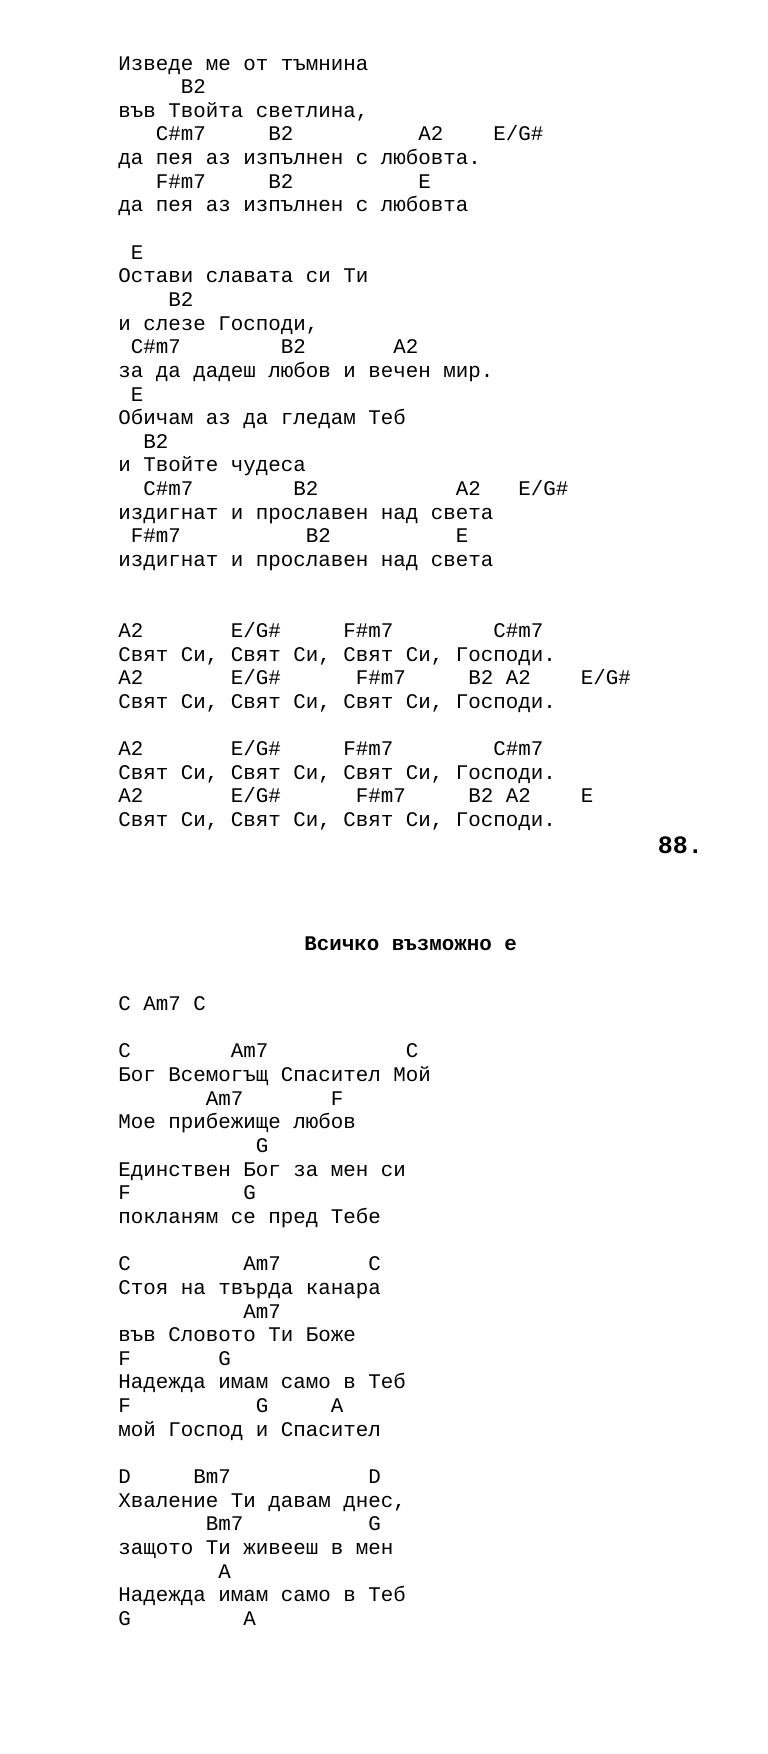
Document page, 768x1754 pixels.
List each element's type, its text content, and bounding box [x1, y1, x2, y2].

text мой Господ и Спасител [118, 1419, 702, 1442]
text Стоя на твърда канара [118, 1277, 702, 1301]
text Остави славата си Ти [118, 265, 702, 289]
text G [118, 1135, 702, 1159]
text B2 [118, 76, 702, 100]
text A2 E/G# F#m7 B2 A2 E/G# [118, 667, 702, 691]
text F#m7 B2 E [118, 525, 702, 549]
text Свят Си, Свят Си, Свят Си, Господи. [118, 809, 702, 833]
text Свят Си, Свят Си, Свят Си, Господи. [118, 644, 702, 667]
text C#m7 B2 A2 E/G# [118, 123, 702, 147]
text Bm7 G [118, 1513, 702, 1537]
text Хваление Ти давам днес, [118, 1490, 702, 1513]
text защото Ти живееш в мен [118, 1537, 702, 1561]
text издигнат и прославен над света [118, 549, 702, 573]
text покланям се пред Тебе [118, 1206, 702, 1230]
text Обичам аз да гледам Теб [118, 407, 702, 431]
text E [118, 242, 702, 265]
text да пея аз изпълнен с любовта [118, 194, 702, 218]
text Бог Всемогъщ Спасител Мой [118, 1064, 702, 1088]
text F G A [118, 1395, 702, 1419]
text и Твойте чудеса [118, 454, 702, 478]
text D Bm7 D [118, 1466, 702, 1490]
text C Am7 C [118, 1253, 702, 1277]
text F G [118, 1348, 702, 1372]
text Изведе ме от тъмнина [118, 52, 702, 76]
text издигнат и прославен над света [118, 502, 702, 525]
text Надежда имам само в Теб [118, 1584, 702, 1608]
text Свят Си, Свят Си, Свят Си, Господи. [118, 691, 702, 714]
text и слезе Господи, [118, 313, 702, 336]
text F#m7 B2 E [118, 171, 702, 194]
text Мое прибежище любов [118, 1111, 702, 1135]
text във Словото Ти Боже [118, 1324, 702, 1348]
text F G [118, 1182, 702, 1206]
text C#m7 B2 A2 E/G# [118, 478, 702, 502]
text за да дадеш любов и вечен мир. [118, 360, 702, 383]
text Свят Си, Свят Си, Свят Си, Господи. [118, 762, 702, 786]
text Надежда имам само в Теб [118, 1372, 702, 1395]
text E [118, 383, 702, 407]
text A2 E/G# F#m7 C#m7 [118, 620, 702, 644]
text G A [118, 1608, 702, 1632]
text C Am7 C [118, 1041, 702, 1064]
text във Твойта светлина, [118, 100, 702, 123]
text A2 E/G# F#m7 C#m7 [118, 738, 702, 762]
text B2 [118, 431, 702, 454]
text B2 [118, 289, 702, 313]
text C Am7 C [118, 993, 702, 1017]
text Единствен Бог за мен си [118, 1159, 702, 1182]
subtitle Всичко възможно е [118, 933, 702, 957]
text C#m7 B2 A2 [118, 336, 702, 360]
text A2 E/G# F#m7 B2 A2 E [118, 786, 702, 809]
text Am7 F [118, 1088, 702, 1111]
text Am7 [118, 1301, 702, 1324]
text да пея аз изпълнен с любовта. [118, 147, 702, 171]
text A [118, 1561, 702, 1584]
